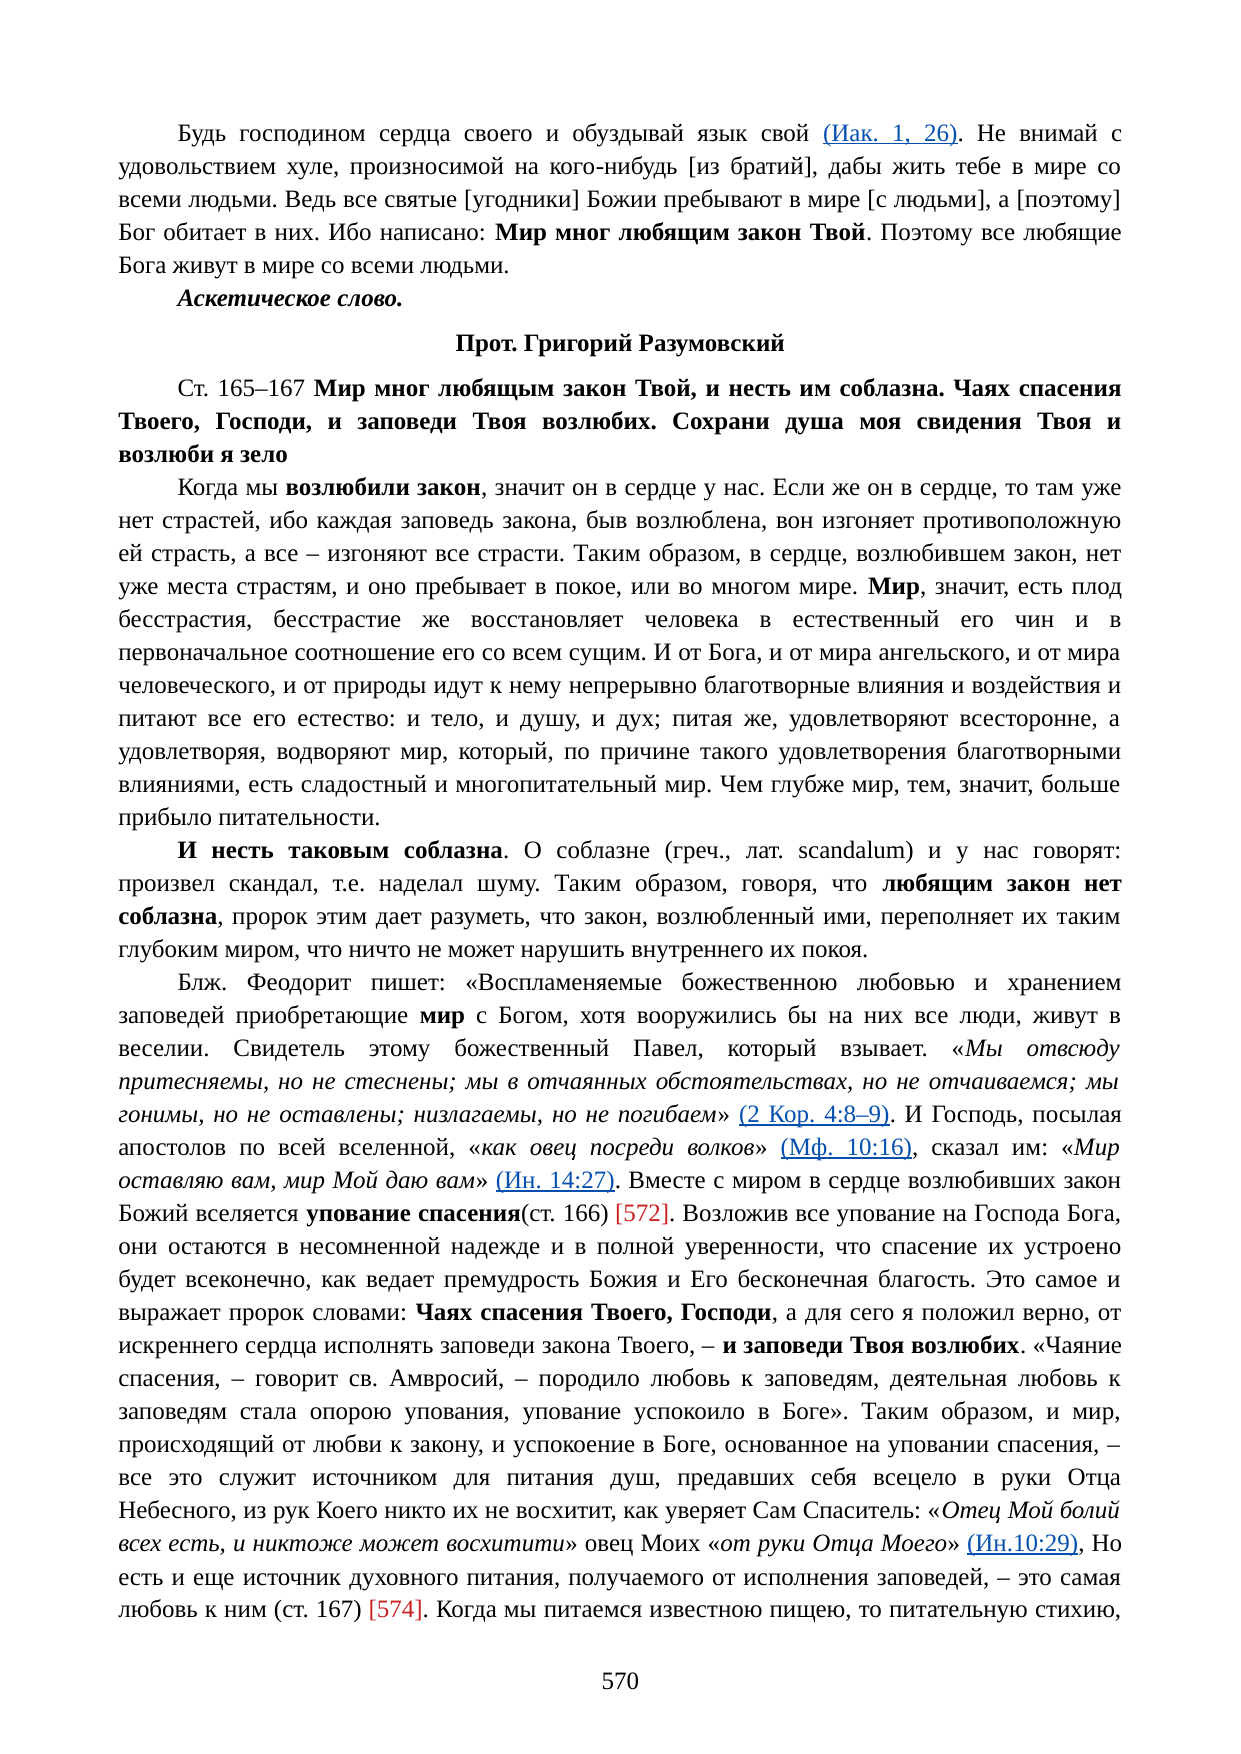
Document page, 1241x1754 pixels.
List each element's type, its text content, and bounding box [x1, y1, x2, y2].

text И несть таковым соблазна. О соблазне (греч., лат. scandalum) и у нас говорят: произвел скандал, т.е. наделал шуму. Таким образом, говоря, что любящим закон нет соблазна, пророк этим дает разуметь, что закон, возлюбленный ими, переполняет их таким глубоким миром, что ничто не может нарушить внутреннего их покоя. [118, 835, 1122, 963]
subtitle Прот. Григорий Разумовский [118, 328, 1122, 357]
text Аскетическое слово. [118, 283, 1122, 312]
text Будь господином сердца своего и обуздывай язык свой (Иак. 1, 26). Не внимай с удовольствием хуле, произносимой на кого‑нибудь [из братий], дабы жить тебе в мире со всеми людьми. Ведь все святые [угодники] Божии пребывают в мире [с людьми], а [поэтому] Бог обитает в них. Ибо написано: Мир мног любящим закон Твой. Поэтому все любящие Бога живут в мире со всеми людьми. [118, 118, 1122, 279]
text Когда мы возлюбили закон, значит он в сердце у нас. Если же он в сердце, то там уже нет страстей, ибо каждая заповедь закона, быв возлюблена, вон изгоняет противоположную ей страсть, а все – изгоняют все страсти. Таким образом, в сердце, возлюбившем закон, нет уже места страстям, и оно пребывает в покое, или во многом мире. Мир, значит, есть плод бесстрастия, бесстрастие же восстановляет человека в естественный его чин и в первоначальное соотношение его со всем сущим. И от Бога, и от мира ангельского, и от мира человеческого, и от природы идут к нему непрерывно благотворные влияния и воздействия и питают все его естество: и тело, и душу, и дух; питая же, удовлетворяют всесторонне, а удовлетворяя, водворяют мир, который, по причине такого удовлетворения благотворными влияниями, есть сладостный и многопитательный мир. Чем глубже мир, тем, значит, больше прибыло питательности. [118, 472, 1122, 831]
text Блж. Феодорит пишет: «Воспламеняемые божественною любовью и хранением заповедей приобретающие мир с Богом, хотя вооружились бы на них все люди, живут в веселии. Свидетель этому божественный Павел, который взывает. «Мы отвсюду притесняемы, но не стеснены; мы в отчаянных обстоятельствах, но не отчаиваемся; мы гонимы, но не оставлены; низлагаемы, но не погибаем» (2 Кор. 4:8–9). И Господь, посылая апостолов по всей вселенной, «как овец посреди волков» (Мф. 10:16), сказал им: «Мир оставляю вам, мир Мой даю вам» (Ин. 14:27). Вместе с миром в сердце возлюбивших закон Божий вселяется упование спасения(ст. 166) [572]. Возложив все упование на Господа Бога, они остаются в несомненной надежде и в полной уверенности, что спасение их устроено будет всеконечно, как ведает премудрость Божия и Его бесконечная благость. Это самое и выражает пророк словами: Чаях спасения Твоего, Господи, а для сего я положил верно, от искреннего сердца исполнять заповеди закона Твоего, – и заповеди Твоя возлюбих. «Чаяние спасения, – говорит св. Амвросий, – породило любовь к заповедям, деятельная любовь к заповедям стала опорою упования, упование успокоило в Боге». Таким образом, и мир, происходящий от любви к закону, и успокоение в Боге, основанное на уповании спасения, – все это служит источником для питания душ, предавших себя всецело в руки Отца Небесного, из рук Коего никто их не восхитит, как уверяет Сам Спаситель: «Отец Мой болий всех есть, и никтоже может восхитити» овец Моих «от руки Отца Моего» (Ин.10:29), Но есть и еще источник духовного питания, получаемого от исполнения заповедей, – это самая любовь к ним (ст. 167) [574]. Когда мы питаемся известною пищею, то питательную стихию, [118, 967, 1122, 1623]
text Ст. 165–167 Мир мног любящым закон Твой, и несть им соблазна. Чаях спасения Твоего, Господи, и заповеди Твоя возлюбих. Сохрани душа моя свидения Твоя и возлюби я зело [118, 373, 1122, 468]
